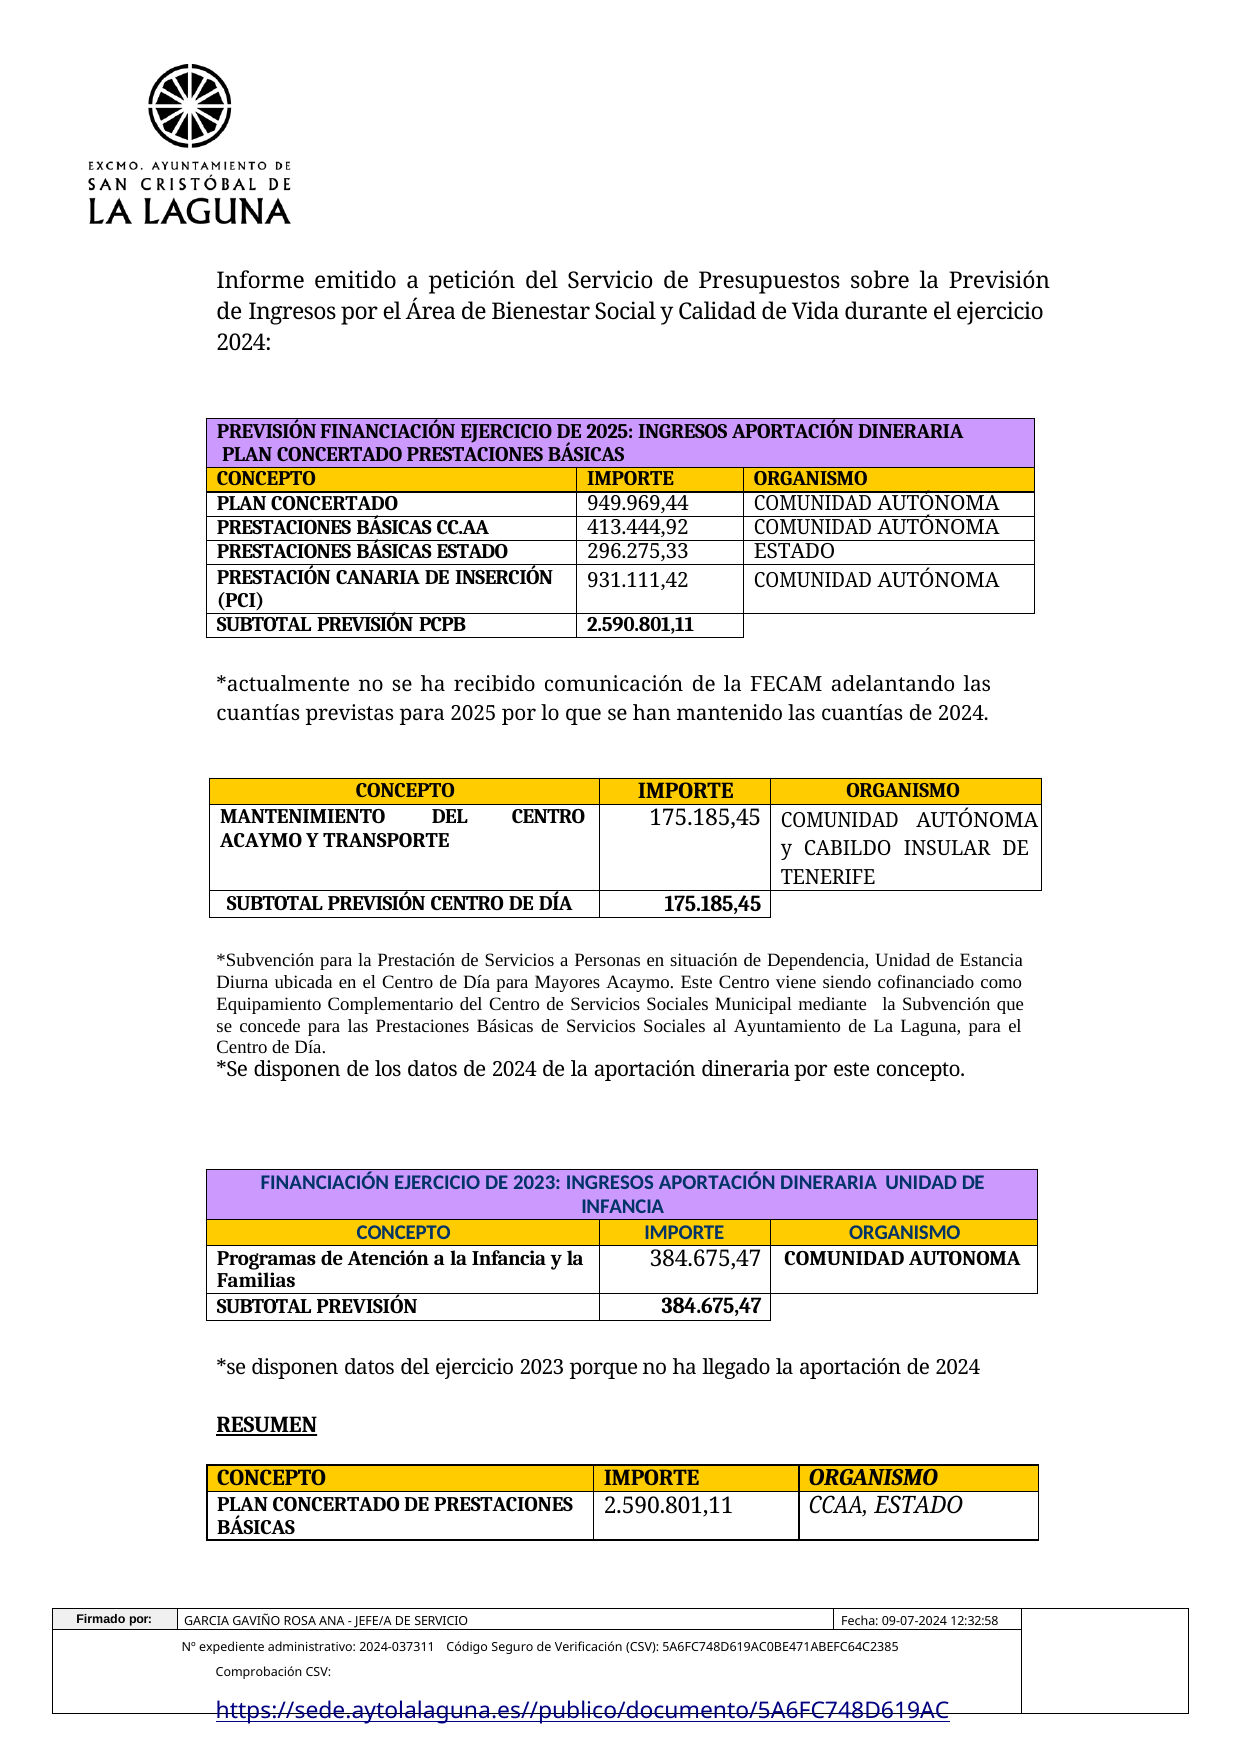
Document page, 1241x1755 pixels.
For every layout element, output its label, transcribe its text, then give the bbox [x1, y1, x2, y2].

table_cell MANTENIMIENTO DEL CENTRO ACAYMO Y TRANSPORTE [210, 805, 599, 890]
table_cell CONCEPTO [207, 468, 576, 491]
table_cell PRESTACIÓN CANARIA DE INSERCIÓN (PCI) [207, 565, 576, 613]
table_cell IMPORTE [600, 1220, 770, 1245]
table_cell 384.675,47 [600, 1246, 770, 1293]
table_cell 175.185,45 [600, 891, 770, 917]
table_header IMPORTE [600, 779, 770, 804]
table_cell 931.111,42 [577, 565, 743, 613]
table_cell COMUNIDAD AUTONOMA [771, 1246, 1037, 1293]
table_header FINANCIACIÓN EJERCICIO DE 2023: INGRESOS APORTACIÓN DINERARIA UNIDAD DE INFANCIA [207, 1170, 1037, 1219]
table_cell ESTADO [744, 541, 1034, 564]
table_cell PLAN CONCERTADO [207, 493, 576, 516]
table_cell CCAA, ESTADO [800, 1492, 1038, 1539]
table_cell [771, 1294, 1038, 1320]
table_cell PRESTACIONES BÁSICAS ESTADO [207, 541, 576, 564]
table_cell 2.590.801,11 [577, 614, 743, 637]
table_header CONCEPTO [210, 779, 599, 804]
table_cell 2.590.801,11 [594, 1492, 798, 1539]
table_cell 175.185,45 [600, 805, 770, 890]
table_cell CONCEPTO [207, 1220, 599, 1245]
table_header IMPORTE [594, 1466, 798, 1491]
table_header CONCEPTO [208, 1466, 593, 1491]
table_cell 949.969,44 [577, 493, 743, 516]
text *actualmente no se ha recibido comunicación de la FECAM adelantando las cuantías previstas para 2025 por lo que se han mantenido las cuantías de 2024. [216, 669, 1079, 727]
subtitle RESUMEN [216, 1412, 1196, 1438]
text *Subvención para la Prestación de Servicios a Personas en situación de Dependencia, Unidad de Estancia Diurna ubicada en el Centro de Día para Mayores Acaymo. Este Centro viene siendo cofinanciado como Equipamiento Complementario del Centro de Servicios Sociales Municipal mediante la Subvención que se concede para las Prestaciones Básicas de Servicios Sociales al Ayuntamiento de La Laguna, para el Centro de Día. [216, 949, 1024, 1058]
table_header ORGANISMO [771, 779, 1041, 804]
table_cell COMUNIDAD AUTÓNOMA y CABILDO INSULAR DE TENERIFE [771, 805, 1041, 890]
table_cell Programas de Atención a la Infancia y la Familias [207, 1246, 599, 1293]
table_cell [771, 891, 1041, 917]
table_cell SUBTOTAL PREVISIÓN PCPB [207, 614, 576, 637]
table_cell [744, 614, 1035, 637]
table_cell ORGANISMO [744, 468, 1034, 491]
table_cell IMPORTE [577, 468, 743, 491]
table_cell 384.675,47 [600, 1294, 770, 1320]
text *Se disponen de los datos de 2024 de la aportación dineraria por este concepto. [216, 1058, 1196, 1081]
table_cell SUBTOTAL PREVISIÓN CENTRO DE DÍA [210, 891, 599, 917]
table_cell COMUNIDAD AUTÓNOMA [744, 493, 1034, 516]
table_cell 413.444,92 [577, 517, 743, 540]
table_header PREVISIÓN FINANCIACIÓN EJERCICIO DE 2025: INGRESOS APORTACIÓN DINERARIA PLAN CONCERTADO PRESTACIONES BÁSICAS [207, 419, 1034, 467]
text *se disponen datos del ejercicio 2023 porque no ha llegado la aportación de 2024 [216, 1352, 1196, 1380]
table_cell PRESTACIONES BÁSICAS CC.AA [207, 517, 576, 540]
table_cell COMUNIDAD AUTÓNOMA [744, 517, 1034, 540]
table_cell 296.275,33 [577, 541, 743, 564]
table_cell ORGANISMO [771, 1220, 1037, 1245]
table_header ORGANISMO [800, 1466, 1038, 1491]
text Informe emitido a petición del Servicio de Presupuestos sobre la Previsión de Ingresos por el Área de Bienestar Social y Calidad de Vida durante el ejercicio 2024: [216, 264, 1079, 357]
table_cell PLAN CONCERTADO DE PRESTACIONES BÁSICAS [208, 1492, 593, 1539]
table_cell COMUNIDAD AUTÓNOMA [744, 565, 1034, 613]
table_cell SUBTOTAL PREVISIÓN [207, 1294, 599, 1320]
